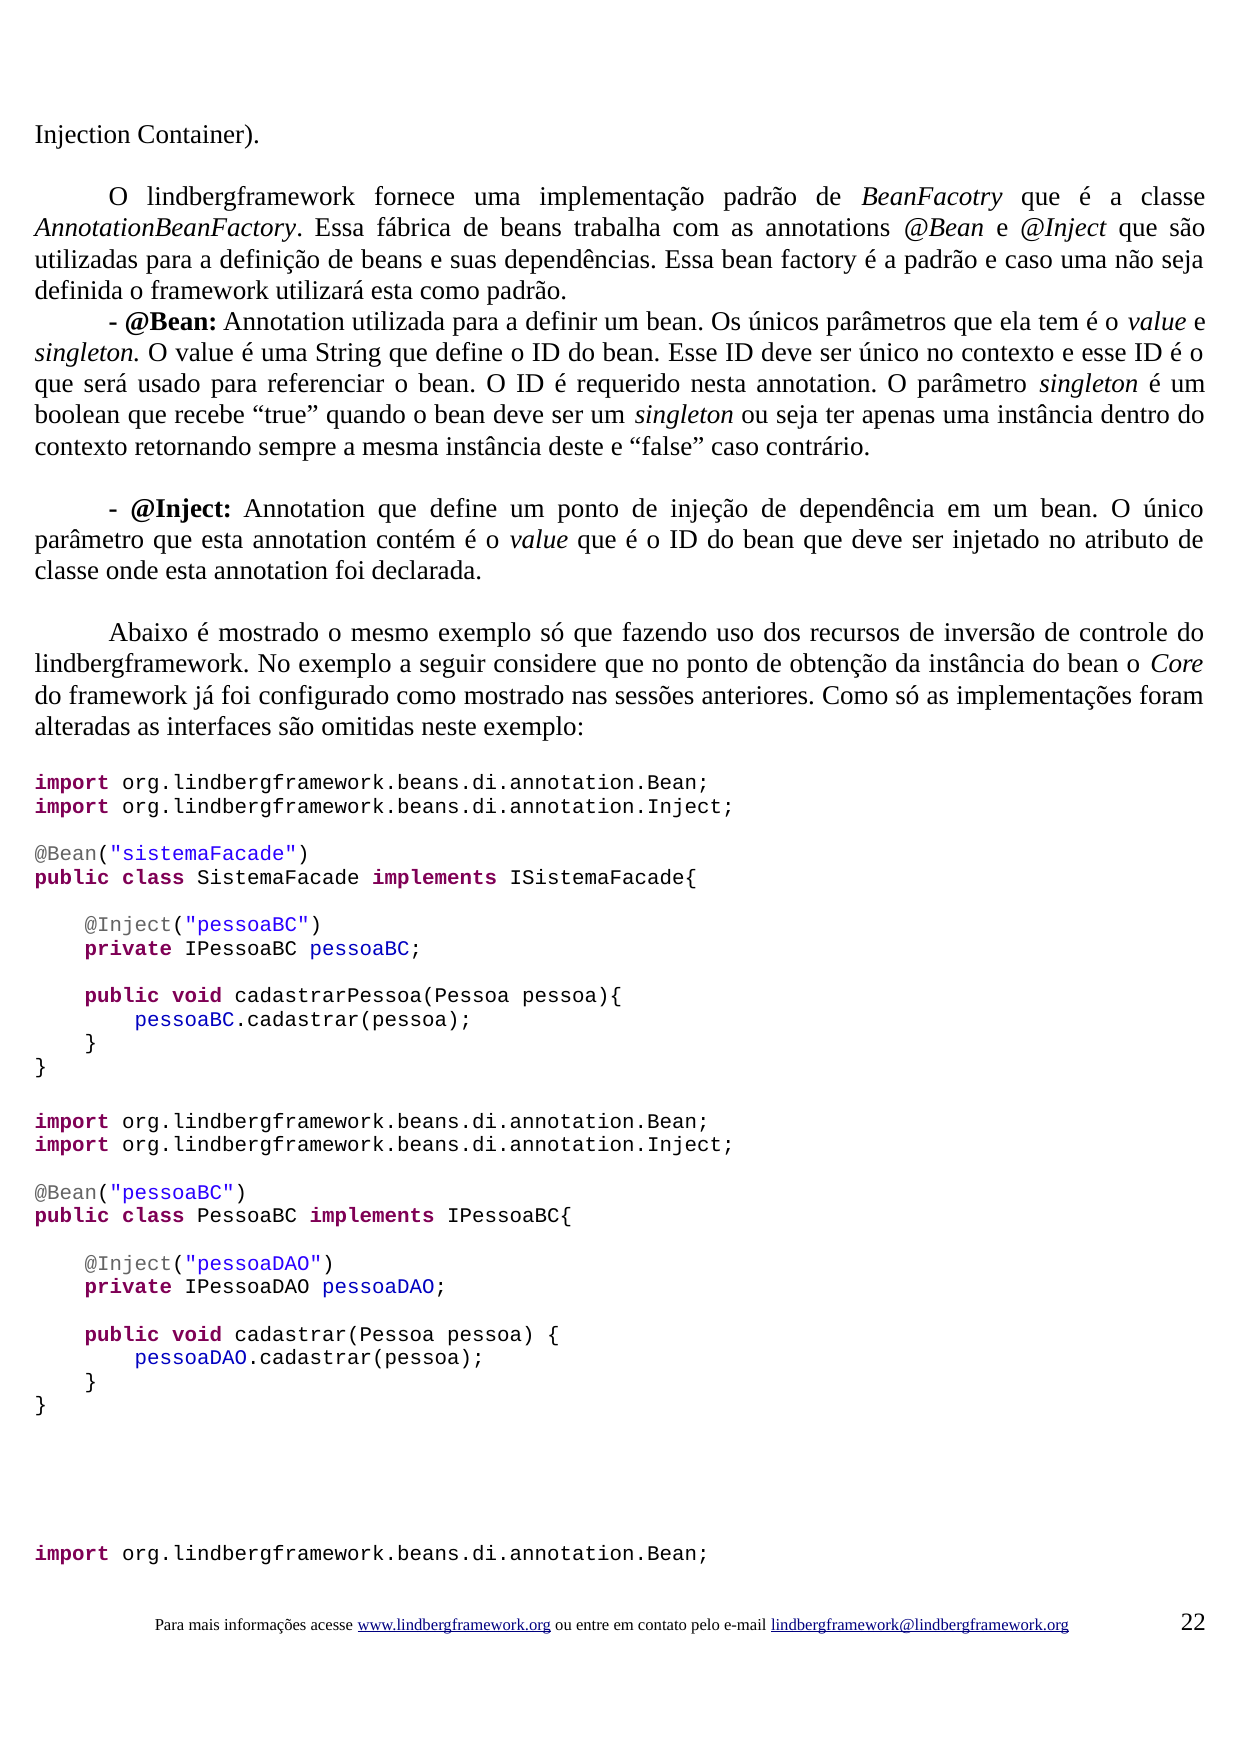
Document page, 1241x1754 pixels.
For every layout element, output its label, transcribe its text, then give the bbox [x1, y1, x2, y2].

text Injection Container). [34, 118, 1206, 149]
text pessoaBC.cadastrar(pessoa); [34, 1009, 1206, 1032]
text @Inject("pessoaDAO") [34, 1253, 1206, 1276]
text - @Inject: Annotation que define um ponto de injeção de dependência em um bean. O único parâmetro que esta annotation contém é o value que é o ID do bean que deve ser injetado no atributo de classe onde esta annotation foi declarada. [34, 492, 1206, 585]
text @Bean("sistemaFacade") [34, 843, 1206, 867]
text } [34, 1032, 1206, 1056]
text } [34, 1394, 1206, 1418]
text import org.lindbergframework.beans.di.annotation.Bean; [34, 772, 1206, 796]
text import org.lindbergframework.beans.di.annotation.Bean; [34, 1543, 1206, 1566]
text @Inject("pessoaBC") [34, 914, 1206, 938]
text } [34, 1056, 1206, 1079]
text } [34, 1371, 1206, 1394]
text public class PessoaBC implements IPessoaBC{ [34, 1205, 1206, 1229]
text import org.lindbergframework.beans.di.annotation.Inject; [34, 796, 1206, 819]
text import org.lindbergframework.beans.di.annotation.Inject; [34, 1134, 1206, 1158]
text private IPessoaBC pessoaBC; [34, 938, 1206, 961]
text public void cadastrarPessoa(Pessoa pessoa){ [34, 985, 1206, 1009]
text public void cadastrar(Pessoa pessoa) { [34, 1323, 1206, 1347]
text private IPessoaDAO pessoaDAO; [34, 1276, 1206, 1300]
text @Bean("pessoaBC") [34, 1182, 1206, 1205]
text public class SistemaFacade implements ISistemaFacade{ [34, 867, 1206, 890]
text import org.lindbergframework.beans.di.annotation.Bean; [34, 1111, 1206, 1134]
text Abaixo é mostrado o mesmo exemplo só que fazendo uso dos recursos de inversão de controle do lindbergframework. No exemplo a seguir considere que no ponto de obtenção da instância do bean o Core do framework já foi configurado como mostrado nas sessões anteriores. Como só as implementações foram alteradas as interfaces são omitidas neste exemplo: [34, 616, 1206, 741]
text O lindbergframework fornece uma implementação padrão de BeanFacotry que é a classe AnnotationBeanFactory. Essa fábrica de beans trabalha com as annotations @Bean e @Inject que são utilizadas para a definição de beans e suas dependências. Essa bean factory é a padrão e caso uma não seja definida o framework utilizará esta como padrão. [34, 180, 1206, 305]
text - @Bean: Annotation utilizada para a definir um bean. Os únicos parâmetros que ela tem é o value e singleton. O value é uma String que define o ID do bean. Esse ID deve ser único no contexto e esse ID é o que será usado para referenciar o bean. O ID é requerido nesta annotation. O parâmetro singleton é um boolean que recebe “true” quando o bean deve ser um singleton ou seja ter apenas uma instância dentro do contexto retornando sempre a mesma instância deste e “false” caso contrário. [34, 305, 1206, 461]
text pessoaDAO.cadastrar(pessoa); [34, 1347, 1206, 1371]
